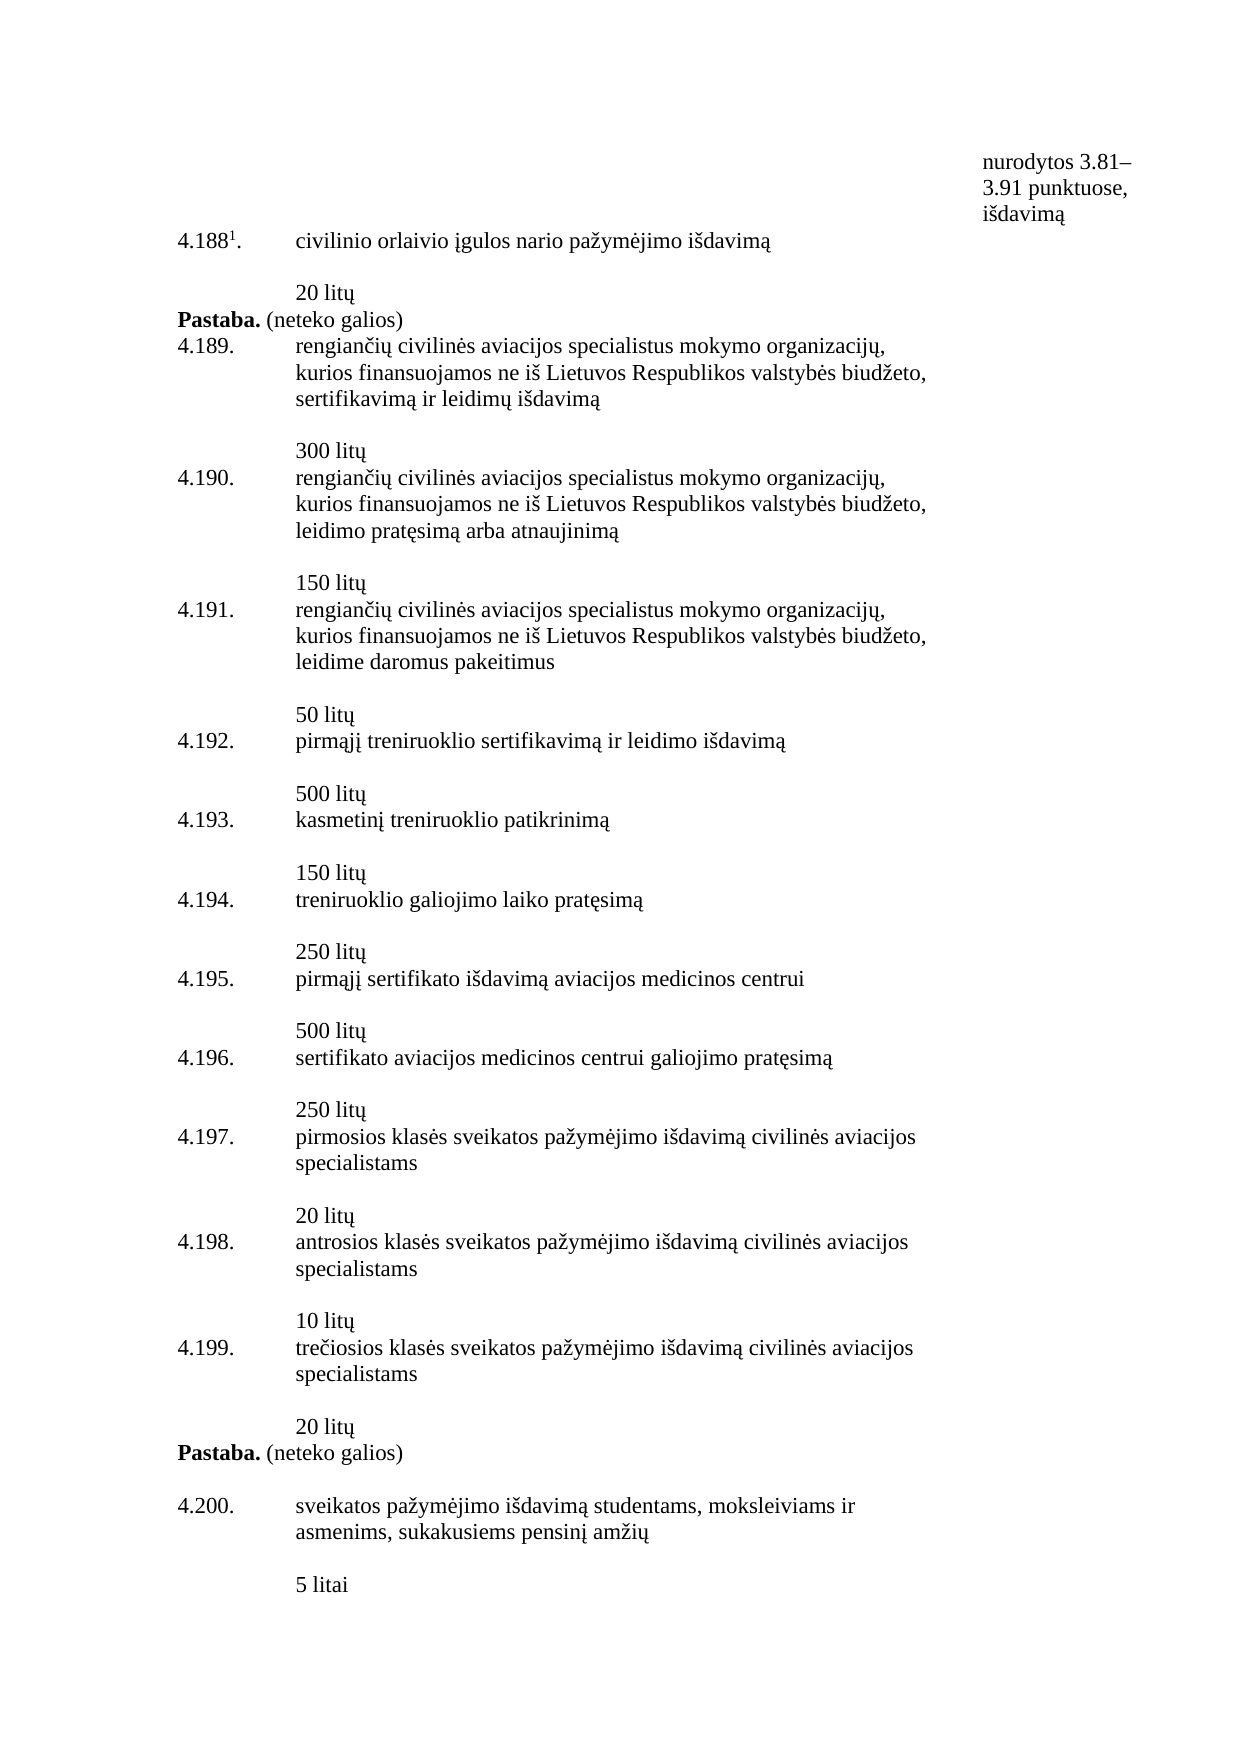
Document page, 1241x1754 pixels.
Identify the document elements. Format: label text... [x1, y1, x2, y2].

text Pastaba. (neteko galios) [177, 306, 945, 332]
text Pastaba. (neteko galios) [177, 1439, 1063, 1465]
text 4.196. sertifikato aviacijos medicinos centrui galiojimo pratęsimą 250 litų [177, 1044, 945, 1123]
text 4.192. pirmąjį treniruoklio sertifikavimą ir leidimo išdavimą 500 litų [177, 727, 945, 807]
text 4.198. antrosios klasės sveikatos pažymėjimo išdavimą civilinės aviacijos specialistams 10 litų [177, 1228, 945, 1334]
text 4.189. rengiančių civilinės aviacijos specialistus mokymo organizacijų, kurios finansuojamos ne iš Lietuvos Respublikos valstybės biudžeto, sertifikavimą ir leidimų išdavimą 300 litų [177, 332, 945, 464]
text 4.195. pirmąjį sertifikato išdavimą aviacijos medicinos centrui 500 litų [177, 965, 945, 1044]
text 4.190. rengiančių civilinės aviacijos specialistus mokymo organizacijų, kurios finansuojamos ne iš Lietuvos Respublikos valstybės biudžeto, leidimo pratęsimą arba atnaujinimą 150 litų [177, 464, 945, 596]
table_cell [177, 148, 295, 227]
table_cell [295, 148, 971, 227]
text 4.1881. civilinio orlaivio įgulos nario pažymėjimo išdavimą 20 litų [177, 227, 945, 306]
text 4.194. treniruoklio galiojimo laiko pratęsimą 250 litų [177, 886, 945, 965]
text 4.193. kasmetinį treniruoklio patikrinimą 150 litų [177, 807, 945, 886]
table_cell nurodytos 3.81–3.91 punktuose, išdavimą [971, 148, 1163, 227]
text 4.199. trečiosios klasės sveikatos pažymėjimo išdavimą civilinės aviacijos specialistams 20 litų [177, 1334, 945, 1439]
text 4.197. pirmosios klasės sveikatos pažymėjimo išdavimą civilinės aviacijos specialistams 20 litų [177, 1123, 945, 1228]
text 4.200. sveikatos pažymėjimo išdavimą studentams, moksleiviams ir asmenims, sukakusiems pensinį amžių 5 litai [177, 1492, 945, 1597]
text 4.191. rengiančių civilinės aviacijos specialistus mokymo organizacijų, kurios finansuojamos ne iš Lietuvos Respublikos valstybės biudžeto, leidime daromus pakeitimus 50 litų [177, 596, 945, 727]
